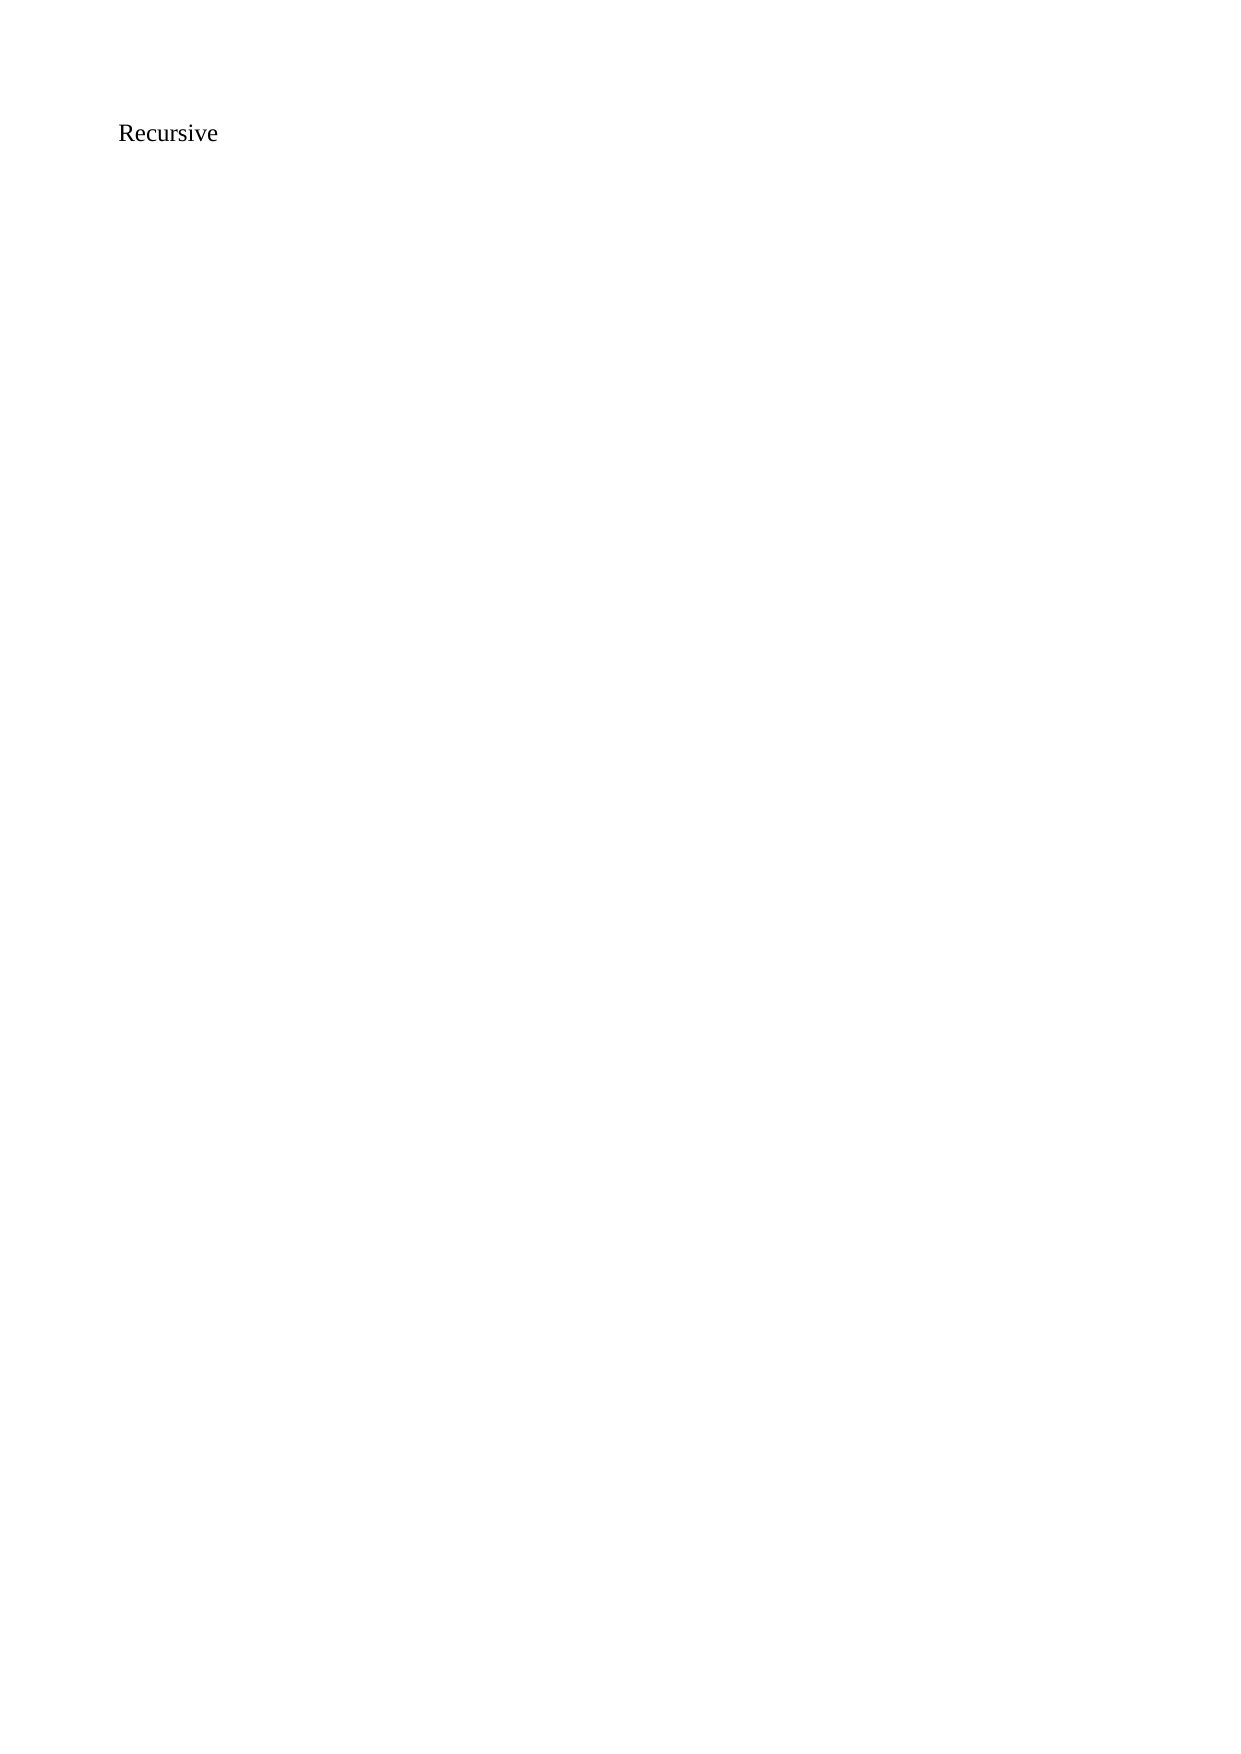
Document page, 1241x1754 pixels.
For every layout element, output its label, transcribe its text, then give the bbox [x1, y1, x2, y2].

text Recursive [118, 118, 1122, 147]
